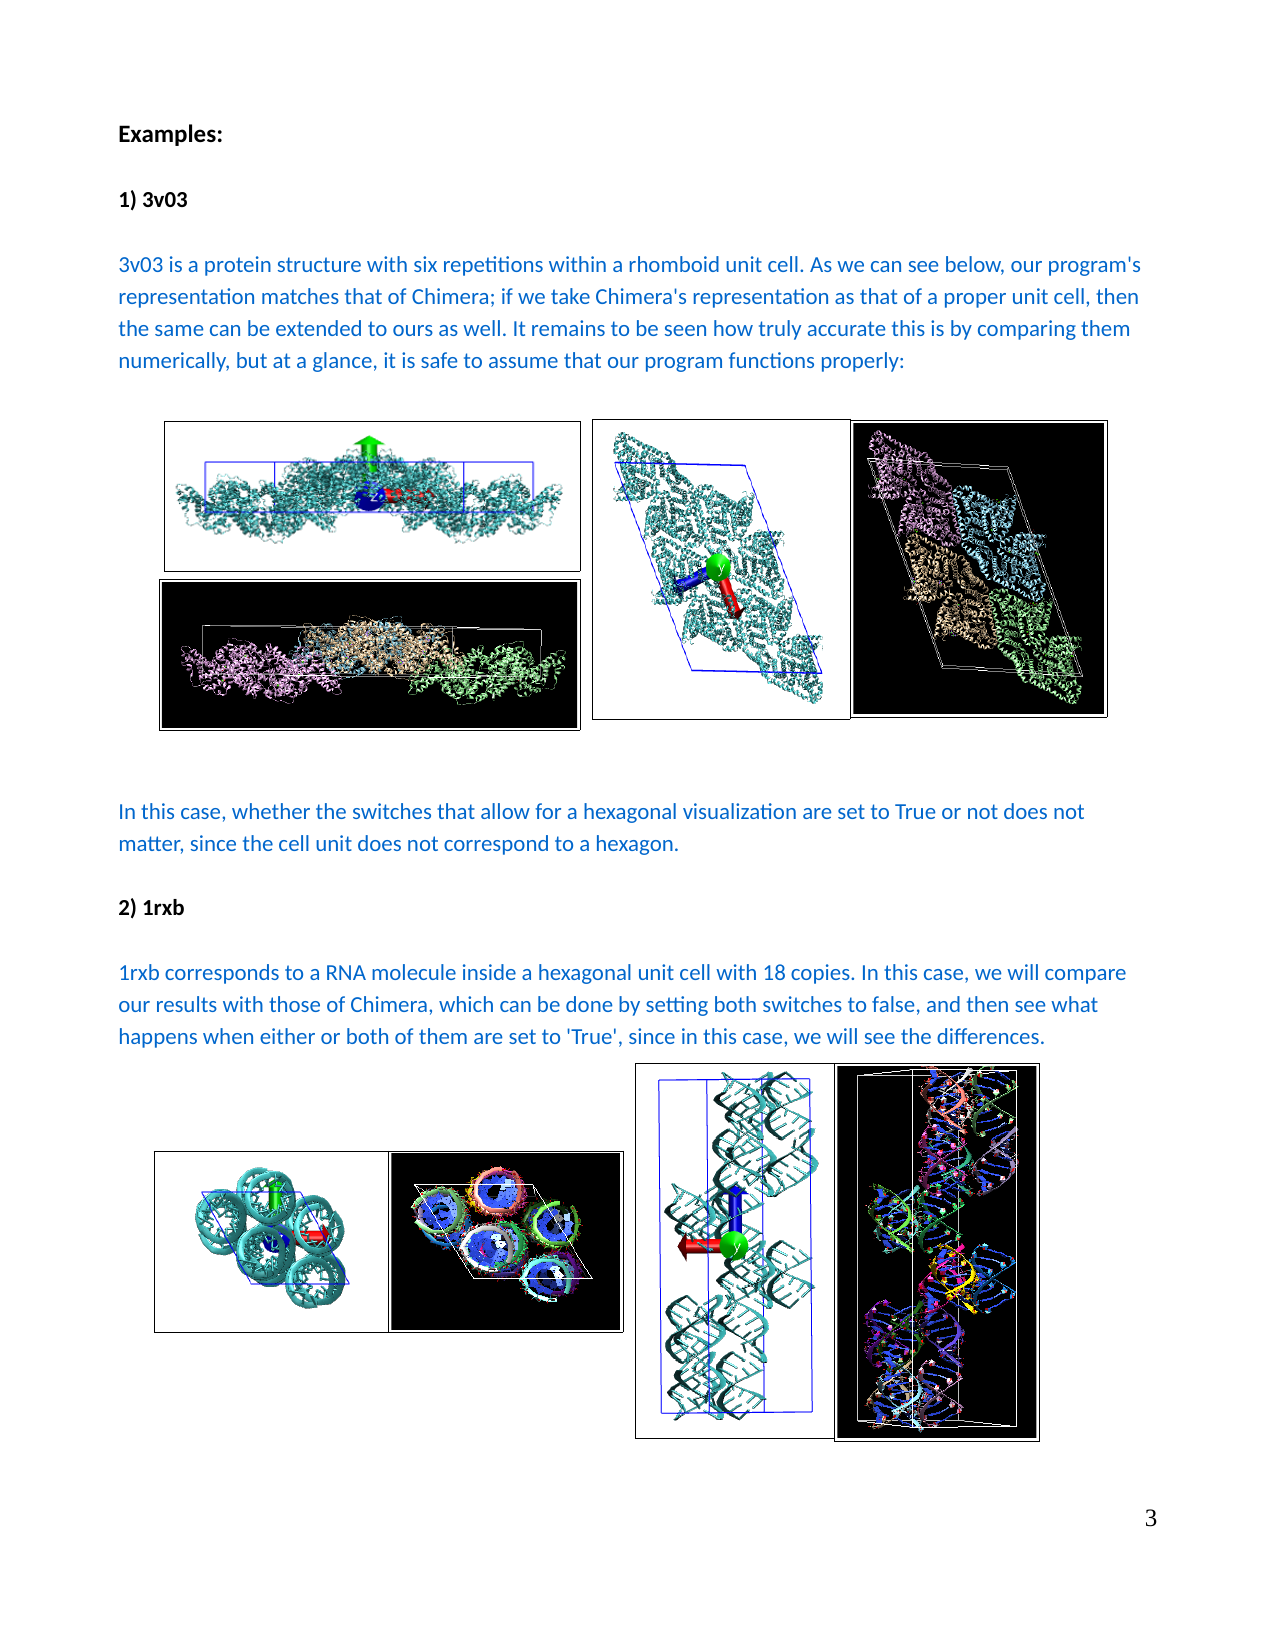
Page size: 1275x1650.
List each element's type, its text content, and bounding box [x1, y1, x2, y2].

picture [853, 423, 1104, 714]
picture [391, 1153, 620, 1330]
picture [837, 1066, 1037, 1438]
text In this case, whether the switches that allow for a hexagonal visualization are set to True or not does not matter, since the cell unit does not correspond to a hexagon. [118, 797, 1157, 857]
picture [595, 421, 848, 716]
text 2) 1rxb [118, 893, 1157, 921]
picture [161, 582, 578, 728]
picture [167, 424, 578, 569]
text 3v03 is a protein structure with six repetitions within a rhomboid unit cell. As we can see below, our program's representation matches that of Chimera; if we take Chimera's representation as that of a proper unit cell, then the same can be extended to ours as well. It remains to be seen how truly accurate this is by comparing them numerically, but at a glance, it is safe to assume that our program functions properly: [118, 250, 1157, 374]
picture [638, 1066, 832, 1435]
text Examples: [118, 118, 1157, 149]
picture [156, 1153, 386, 1330]
text 1rxb corresponds to a RNA molecule inside a hexagonal unit cell with 18 copies. In this case, we will compare our results with those of Chimera, which can be done by setting both switches to false, and then see what happens when either or both of them are set to 'True', since in this case, we will see the differences. [118, 958, 1157, 1050]
text 1) 3v03 [118, 185, 1157, 213]
